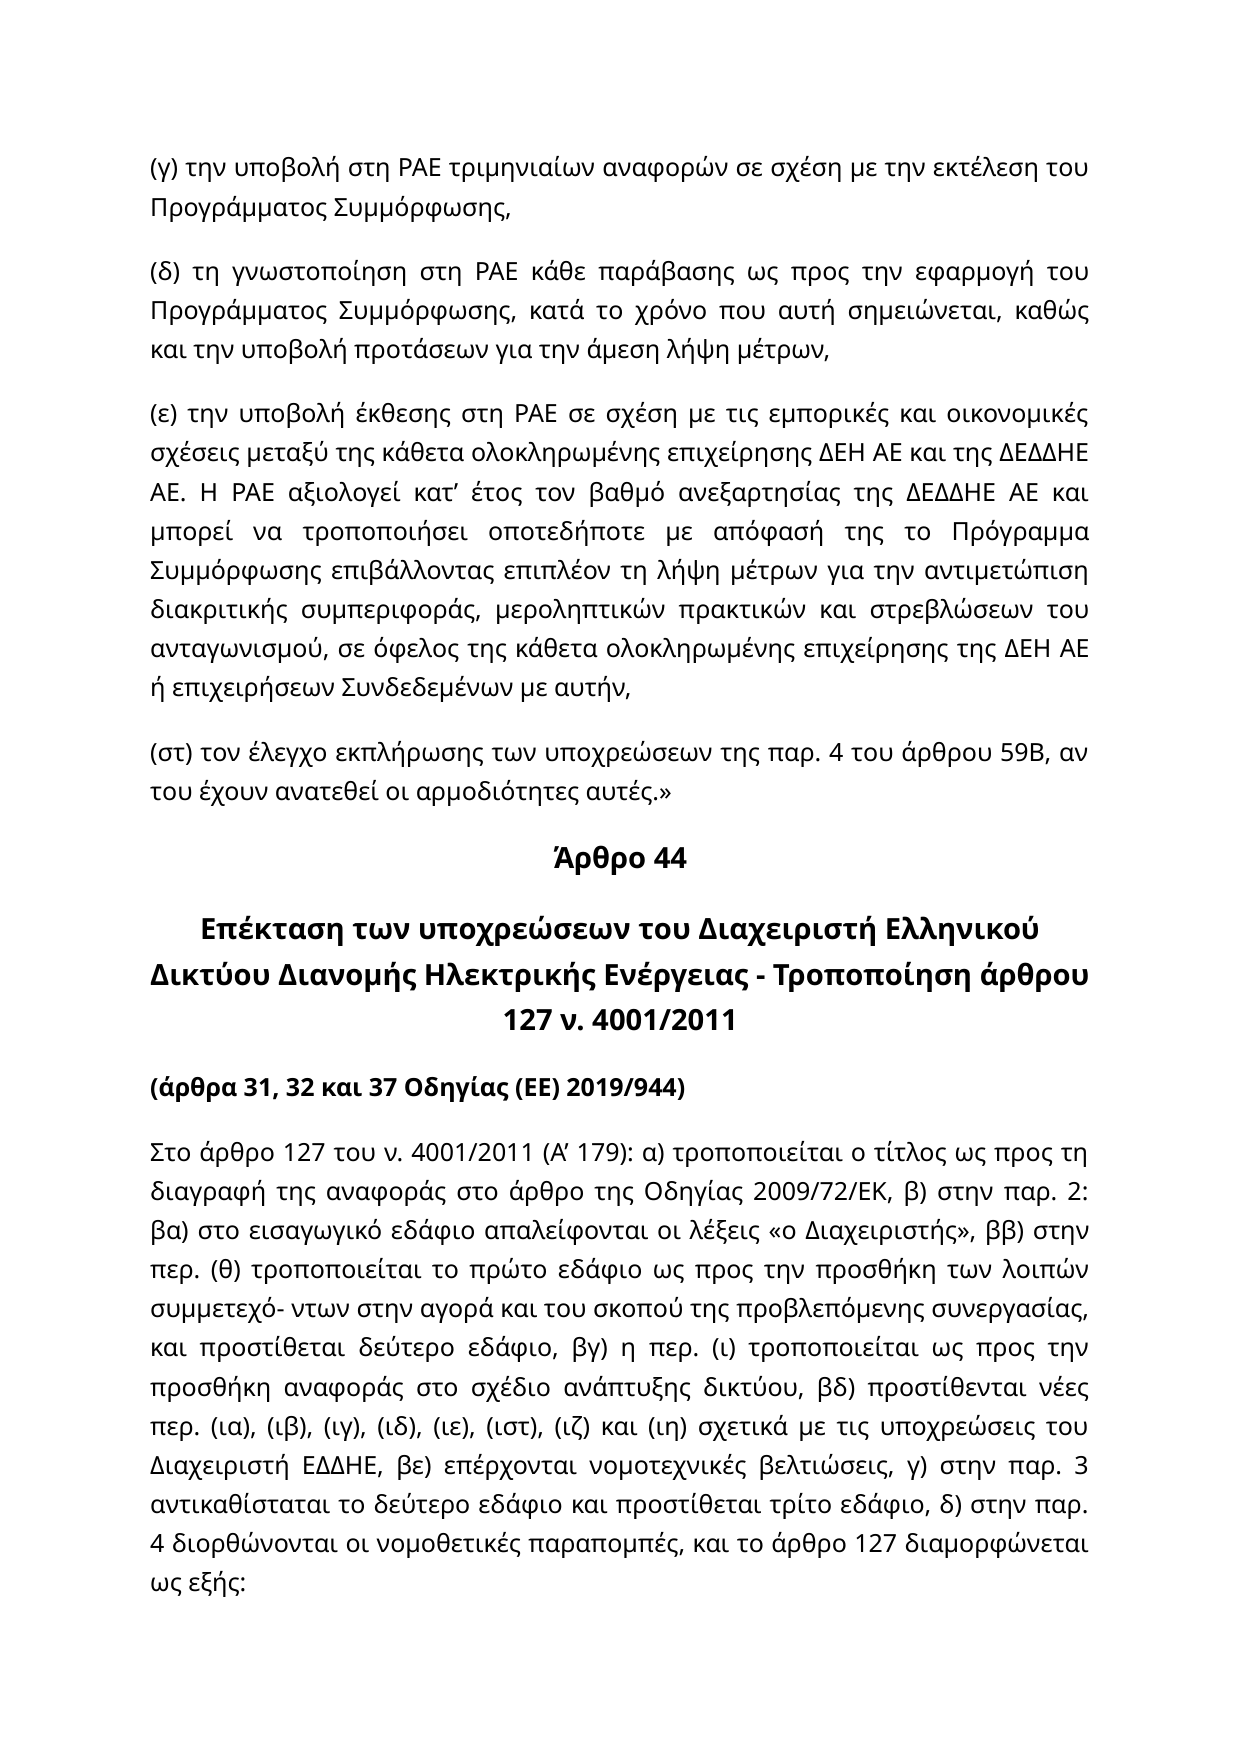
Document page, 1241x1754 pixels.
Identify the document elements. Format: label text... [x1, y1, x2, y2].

text Στο άρθρο 127 του ν. 4001/2011 (Α’ 179): α) τροποποιείται ο τίτλος ως προς τη διαγραφή της αναφοράς στο άρθρο της Οδηγίας 2009/72/ΕΚ, β) στην παρ. 2: βα) στο εισαγωγικό εδάφιο απαλείφονται οι λέξεις «ο Διαχειριστής», ββ) στην περ. (θ) τροποποιείται το πρώτο εδάφιο ως προς την προσθήκη των λοιπών συμμετεχό- ντων στην αγορά και του σκοπού της προβλεπόμενης συνεργασίας, και προστίθεται δεύτερο εδάφιο, βγ) η περ. (ι) τροποποιείται ως προς την προσθήκη αναφοράς στο σχέδιο ανάπτυξης δικτύου, βδ) προστίθενται νέες περ. (ια), (ιβ), (ιγ), (ιδ), (ιε), (ιστ), (ιζ) και (ιη) σχετικά με τις υποχρεώσεις του Διαχειριστή ΕΔΔΗΕ, βε) επέρχονται νομοτεχνικές βελτιώσεις, γ) στην παρ. 3 αντικαθίσταται το δεύτερο εδάφιο και προστίθεται τρίτο εδάφιο, δ) στην παρ. 4 διορθώνονται οι νομοθετικές παραπομπές, και το άρθρο 127 διαμορφώνεται ως εξής: [150, 1134, 1090, 1599]
subtitle Επέκταση των υποχρεώσεων του Διαχειριστή Ελληνικού Δικτύου Διανομής Ηλεκτρικής Ενέργειας - Τροποποίηση άρθρου 127 ν. 4001/2011 [150, 908, 1090, 1039]
text (άρθρα 31, 32 και 37 Οδηγίας (ΕΕ) 2019/944) [150, 1070, 1090, 1104]
text (γ) την υποβολή στη ΡΑΕ τριμηνιαίων αναφορών σε σχέση με την εκτέλεση του Προγράμματος Συμμόρφωσης, [150, 150, 1090, 223]
text (δ) τη γνωστοποίηση στη ΡΑΕ κάθε παράβασης ως προς την εφαρμογή του Προγράμματος Συμμόρφωσης, κατά το χρόνο που αυτή σημειώνεται, καθώς και την υποβολή προτάσεων για την άμεση λήψη μέτρων, [150, 253, 1090, 366]
text (στ) τον έλεγχο εκπλήρωσης των υποχρεώσεων της παρ. 4 του άρθρου 59Β, αν του έχουν ανατεθεί οι αρμοδιότητες αυτές.» [150, 734, 1090, 807]
subtitle Άρθρο 44 [150, 837, 1090, 877]
text (ε) την υποβολή έκθεσης στη ΡΑΕ σε σχέση με τις εμπορικές και οικονομικές σχέσεις μεταξύ της κάθετα ολοκληρωμένης επιχείρησης ΔΕΗ ΑΕ και της ΔΕΔΔΗΕ ΑΕ. Η ΡΑΕ αξιολογεί κατ’ έτος τον βαθμό ανεξαρτησίας της ΔΕΔΔΗΕ ΑΕ και μπορεί να τροποποιήσει οποτεδήποτε με απόφασή της το Πρόγραμμα Συμμόρφωσης επιβάλλοντας επιπλέον τη λήψη μέτρων για την αντιμετώπιση διακριτικής συμπεριφοράς, μεροληπτικών πρακτικών και στρεβλώσεων του ανταγωνισμού, σε όφελος της κάθετα ολοκληρωμένης επιχείρησης της ΔΕΗ ΑΕ ή επιχειρήσεων Συνδεδεμένων με αυτήν, [150, 396, 1090, 704]
